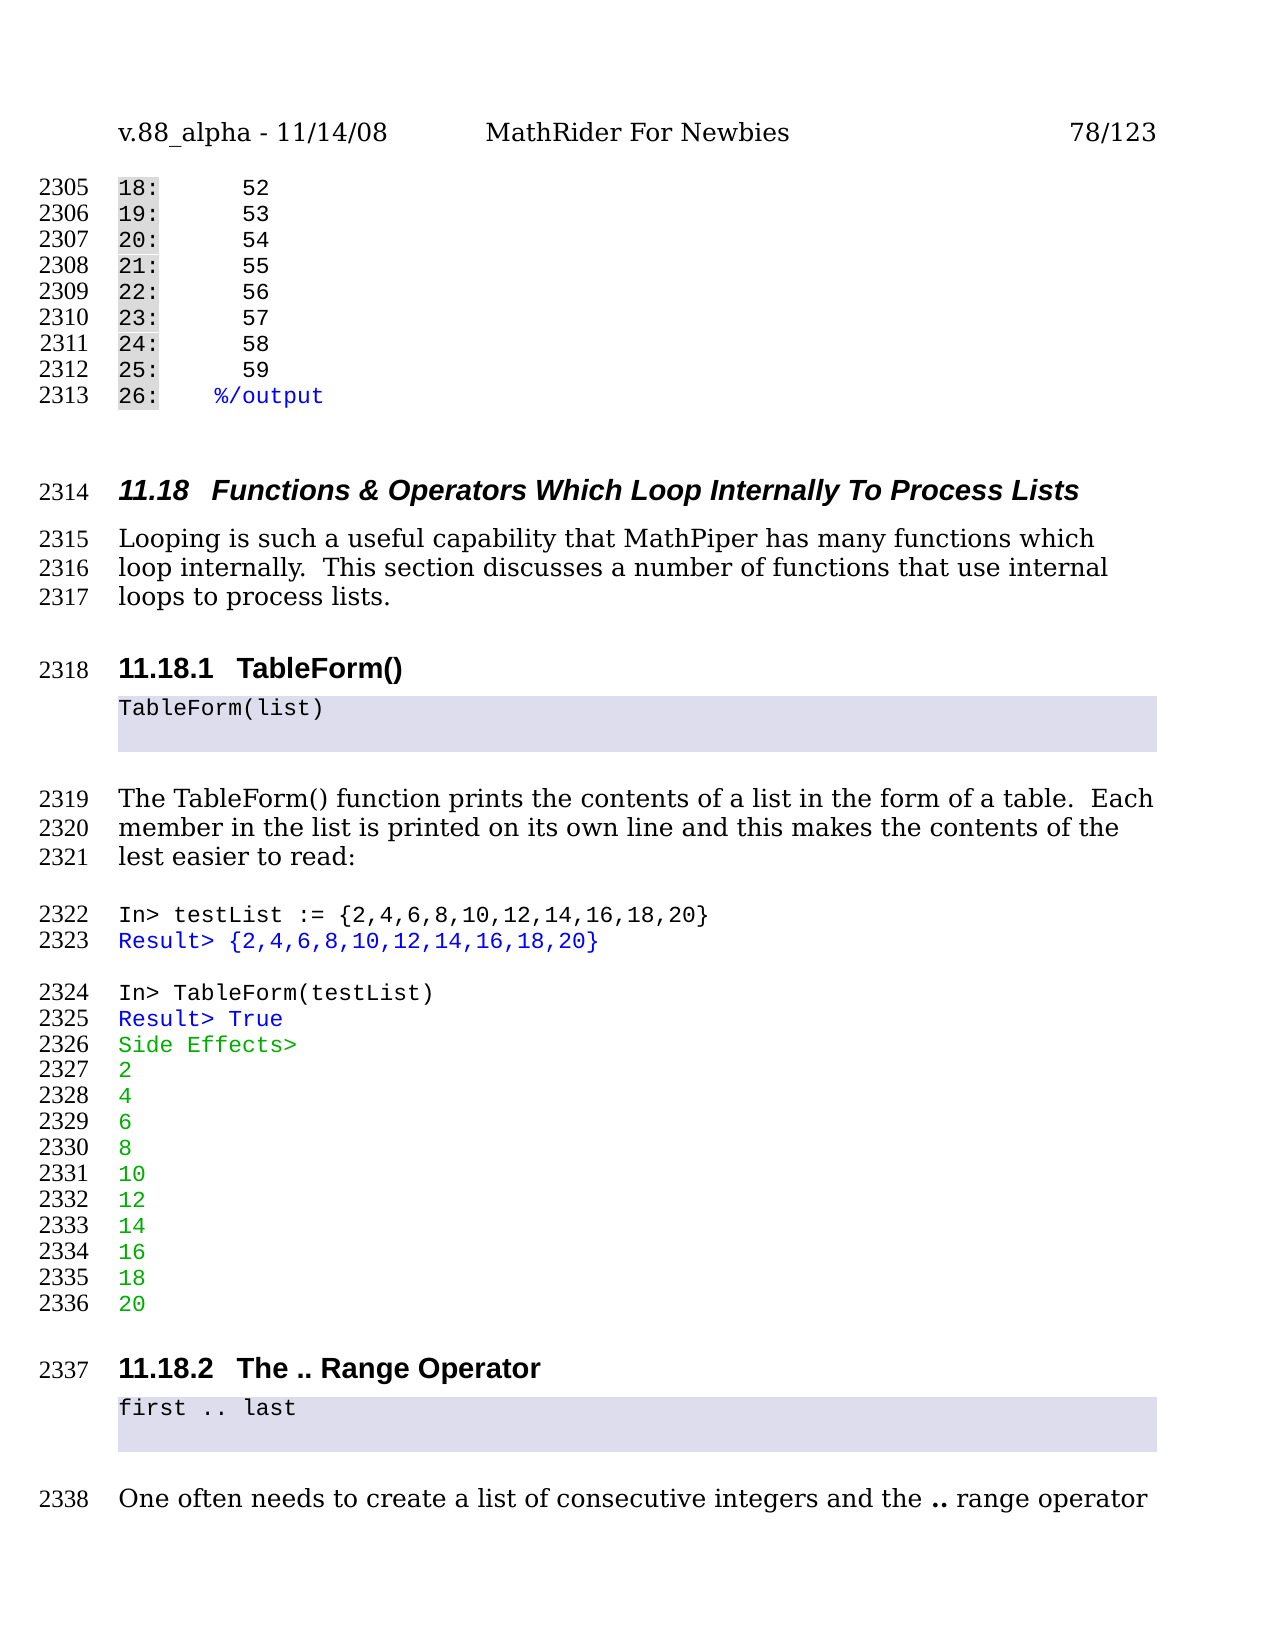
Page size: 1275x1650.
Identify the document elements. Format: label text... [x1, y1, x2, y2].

text 10 [118, 1163, 1157, 1188]
text 2 [118, 1059, 1157, 1085]
text 25: 59 [118, 358, 1157, 384]
text 4 [118, 1085, 1157, 1111]
text 20: 54 [118, 229, 1157, 254]
text One often needs to create a list of consecutive integers and the .. range operator [118, 1484, 1157, 1513]
text 16 [118, 1240, 1157, 1266]
text Result> True [118, 1007, 1157, 1033]
text 14 [118, 1214, 1157, 1240]
text Side Effects> [118, 1033, 1157, 1059]
text Result> {2,4,6,8,10,12,14,16,18,20} [118, 929, 1157, 955]
subtitle Functions & Operators Which Loop Internally To Process Lists [118, 473, 1157, 506]
text 20 [118, 1292, 1157, 1318]
table_header first .. last [118, 1397, 1157, 1452]
text The TableForm() function prints the contents of a list in the form of a table. Each member in the list is printed on its own line and this makes the contents of the lest easier to read: [118, 784, 1157, 871]
text 12 [118, 1188, 1157, 1214]
text 24: 58 [118, 332, 1157, 358]
text 21: 55 [118, 254, 1157, 281]
text 6 [118, 1111, 1157, 1137]
text 26: %/output [118, 384, 1157, 410]
table_header TableForm(list) [118, 696, 1157, 752]
text 8 [118, 1137, 1157, 1163]
subtitle The .. Range Operator [118, 1351, 1157, 1385]
text 18 [118, 1266, 1157, 1292]
text Looping is such a useful capability that MathPiper has many functions which loop internally. This section discusses a number of functions that use internal loops to process lists. [118, 524, 1157, 612]
text 23: 57 [118, 306, 1157, 332]
text 18: 52 [118, 177, 1157, 203]
text 22: 56 [118, 281, 1157, 306]
text In> testList := {2,4,6,8,10,12,14,16,18,20} [118, 903, 1157, 929]
text In> TableForm(testList) [118, 981, 1157, 1007]
text 19: 53 [118, 203, 1157, 229]
subtitle TableForm() [118, 651, 1157, 684]
